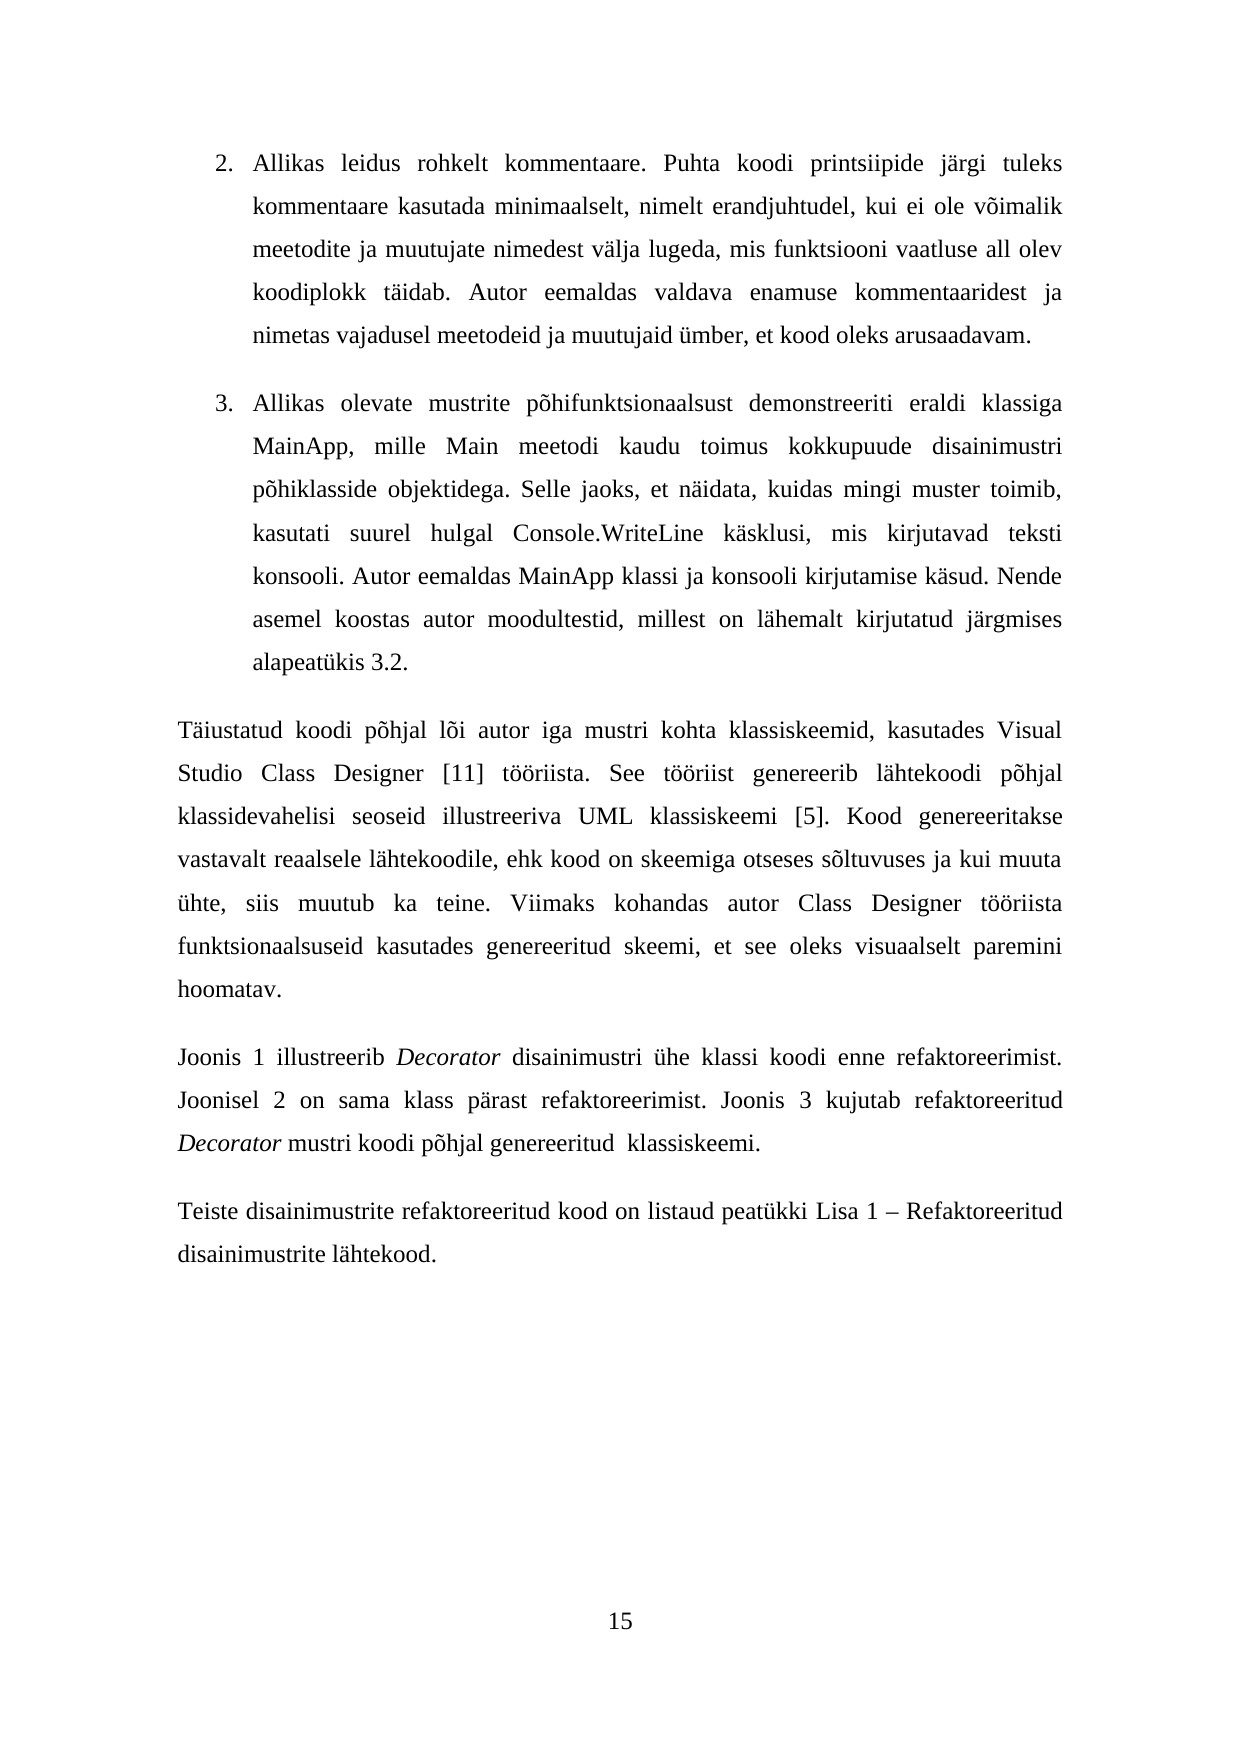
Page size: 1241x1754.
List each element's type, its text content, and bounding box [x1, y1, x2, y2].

text Täiustatud koodi põhjal lõi autor iga mustri kohta klassiskeemid, kasutades Visual Studio Class Designer [11] tööriista. See tööriist genereerib lähtekoodi põhjal klassidevahelisi seoseid illustreeriva UML klassiskeemi [5]. Kood genereeritakse vastavalt reaalsele lähtekoodile, ehk kood on skeemiga otseses sõltuvuses ja kui muuta ühte, siis muutub ka teine. Viimaks kohandas autor Class Designer tööriista funktsionaalsuseid kasutades genereeritud skeemi, et see oleks visuaalselt paremini hoomatav. [177, 715, 1063, 1003]
list Allikas olevate mustrite põhifunktsionaalsust demonstreeriti eraldi klassiga MainApp, mille Main meetodi kaudu toimus kokkupuude disainimustri põhiklasside objektidega. Selle jaoks, et näidata, kuidas mingi muster toimib, kasutati suurel hulgal Console.WriteLine käsklusi, mis kirjutavad teksti konsooli. Autor eemaldas MainApp klassi ja konsooli kirjutamise käsud. Nende asemel koostas autor moodultestid, millest on lähemalt kirjutatud järgmises alapeatükis 3.2. [215, 388, 1063, 676]
list Allikas leidus rohkelt kommentaare. Puhta koodi printsiipide järgi tuleks kommentaare kasutada minimaalselt, nimelt erandjuhtudel, kui ei ole võimalik meetodite ja muutujate nimedest välja lugeda, mis funktsiooni vaatluse all olev koodiplokk täidab. Autor eemaldas valdava enamuse kommentaaridest ja nimetas vajadusel meetodeid ja muutujaid ümber, et kood oleks arusaadavam. [215, 148, 1063, 349]
text Joonis 1 illustreerib Decorator disainimustri ühe klassi koodi enne refaktoreerimist. Joonisel 2 on sama klass pärast refaktoreerimist. Joonis 3 kujutab refaktoreeritud Decorator mustri koodi põhjal genereeritud klassiskeemi. [177, 1042, 1063, 1157]
text Teiste disainimustrite refaktoreeritud kood on listaud peatükki Lisa 1 – Refaktoreeritud disainimustrite lähtekood. [177, 1196, 1063, 1268]
